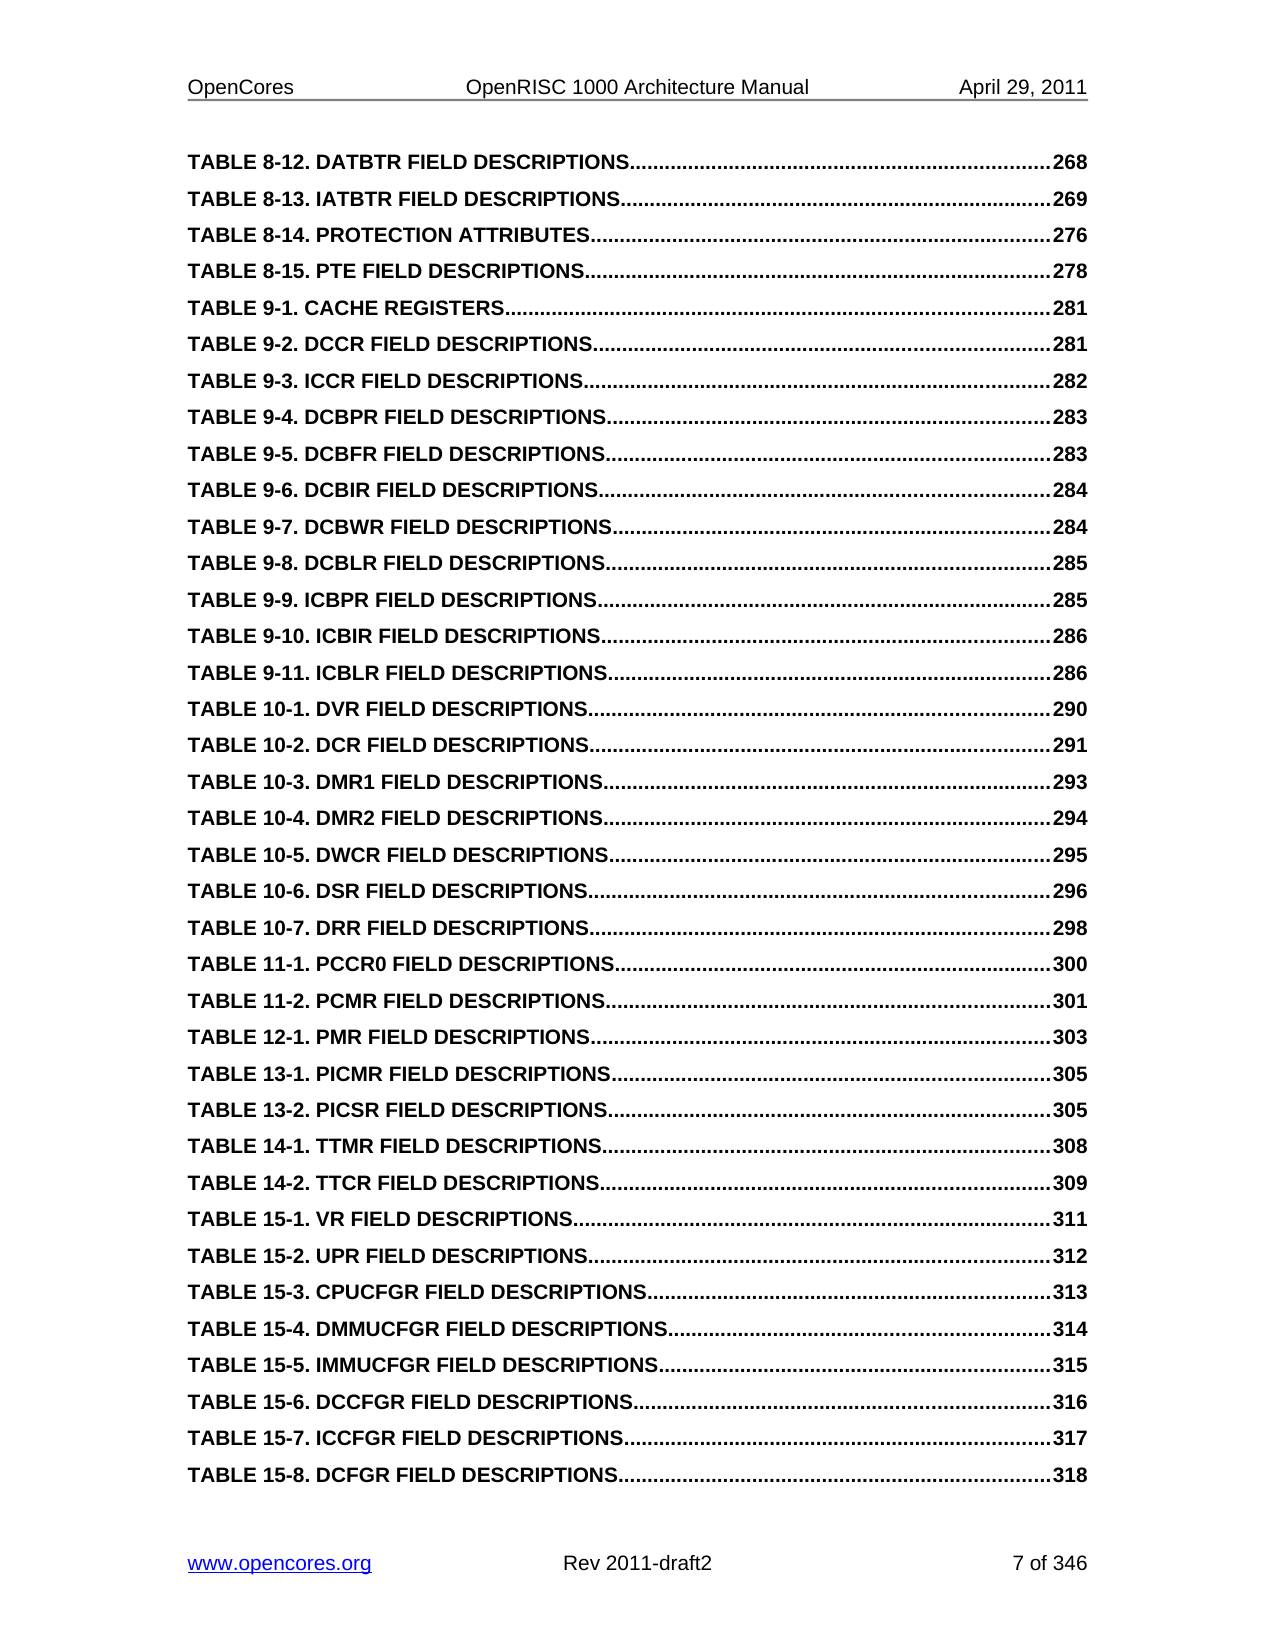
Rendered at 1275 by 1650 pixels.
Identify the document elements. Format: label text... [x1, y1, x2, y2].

text Table 9-6. DCBIR Field Descriptions 284 [187, 478, 1087, 502]
text Table 15-2. UPR Field Descriptions 312 [187, 1244, 1087, 1268]
text Table 10-2. DCR Field Descriptions 291 [187, 733, 1087, 757]
text Table 9-11. ICBLR Field Descriptions 286 [187, 660, 1087, 684]
text Table 9-8. DCBLR Field Descriptions 285 [187, 551, 1087, 575]
text Table 10-4. DMR2 Field Descriptions 294 [187, 806, 1087, 830]
text Table 10-5. DWCR Field Descriptions 295 [187, 843, 1087, 867]
text Table 15-3. CPUCFGR Field Descriptions 313 [187, 1280, 1087, 1304]
text Table 15-8. DCFGR Field Descriptions 318 [187, 1462, 1087, 1486]
text Table 9-10. ICBIR Field Descriptions 286 [187, 624, 1087, 648]
text Table 9-7. DCBWR Field Descriptions 284 [187, 514, 1087, 538]
text Table 14-1. TTMR Field Descriptions 308 [187, 1134, 1087, 1158]
text Table 9-2. DCCR Field Descriptions 281 [187, 332, 1087, 356]
text Table 15-6. DCCFGR Field Descriptions 316 [187, 1389, 1087, 1413]
text Table 8-15. PTE Field Descriptions 278 [187, 259, 1087, 283]
text Table 10-7. DRR Field Descriptions 298 [187, 916, 1087, 939]
text Table 10-3. DMR1 Field Descriptions 293 [187, 770, 1087, 794]
text Table 13-1. PICMR Field Descriptions 305 [187, 1061, 1087, 1085]
text Table 10-6. DSR Field Descriptions 296 [187, 879, 1087, 903]
text Table 15-1. VR Field Descriptions 311 [187, 1207, 1087, 1231]
text Table 13-2. PICSR Field Descriptions 305 [187, 1098, 1087, 1122]
text Table 9-4. DCBPR Field Descriptions 283 [187, 405, 1087, 429]
text Table 9-3. ICCR Field Descriptions 282 [187, 369, 1087, 393]
text Table 9-5. DCBFR Field Descriptions 283 [187, 442, 1087, 466]
text Table 15-5. IMMUCFGR Field Descriptions 315 [187, 1353, 1087, 1377]
text Table 9-1. Cache Registers 281 [187, 296, 1087, 320]
text Table 11-1. PCCR0 Field Descriptions 300 [187, 952, 1087, 976]
text Table 14-2. TTCR Field Descriptions 309 [187, 1171, 1087, 1195]
text Table 8-13. IATBTR Field Descriptions 269 [187, 186, 1087, 210]
text Table 11-2. PCMR Field Descriptions 301 [187, 988, 1087, 1012]
text Table 15-7. ICCFGR Field Descriptions 317 [187, 1426, 1087, 1450]
text Table 8-12. DATBTR Field Descriptions 268 [187, 150, 1087, 174]
text Table 12-1. PMR Field Descriptions 303 [187, 1025, 1087, 1049]
text Table 10-1. DVR Field Descriptions 290 [187, 697, 1087, 721]
text Table 8-14. Protection Attributes 276 [187, 223, 1087, 247]
text Table 9-9. ICBPR Field Descriptions 285 [187, 587, 1087, 611]
text Table 15-4. DMMUCFGR Field Descriptions 314 [187, 1317, 1087, 1341]
